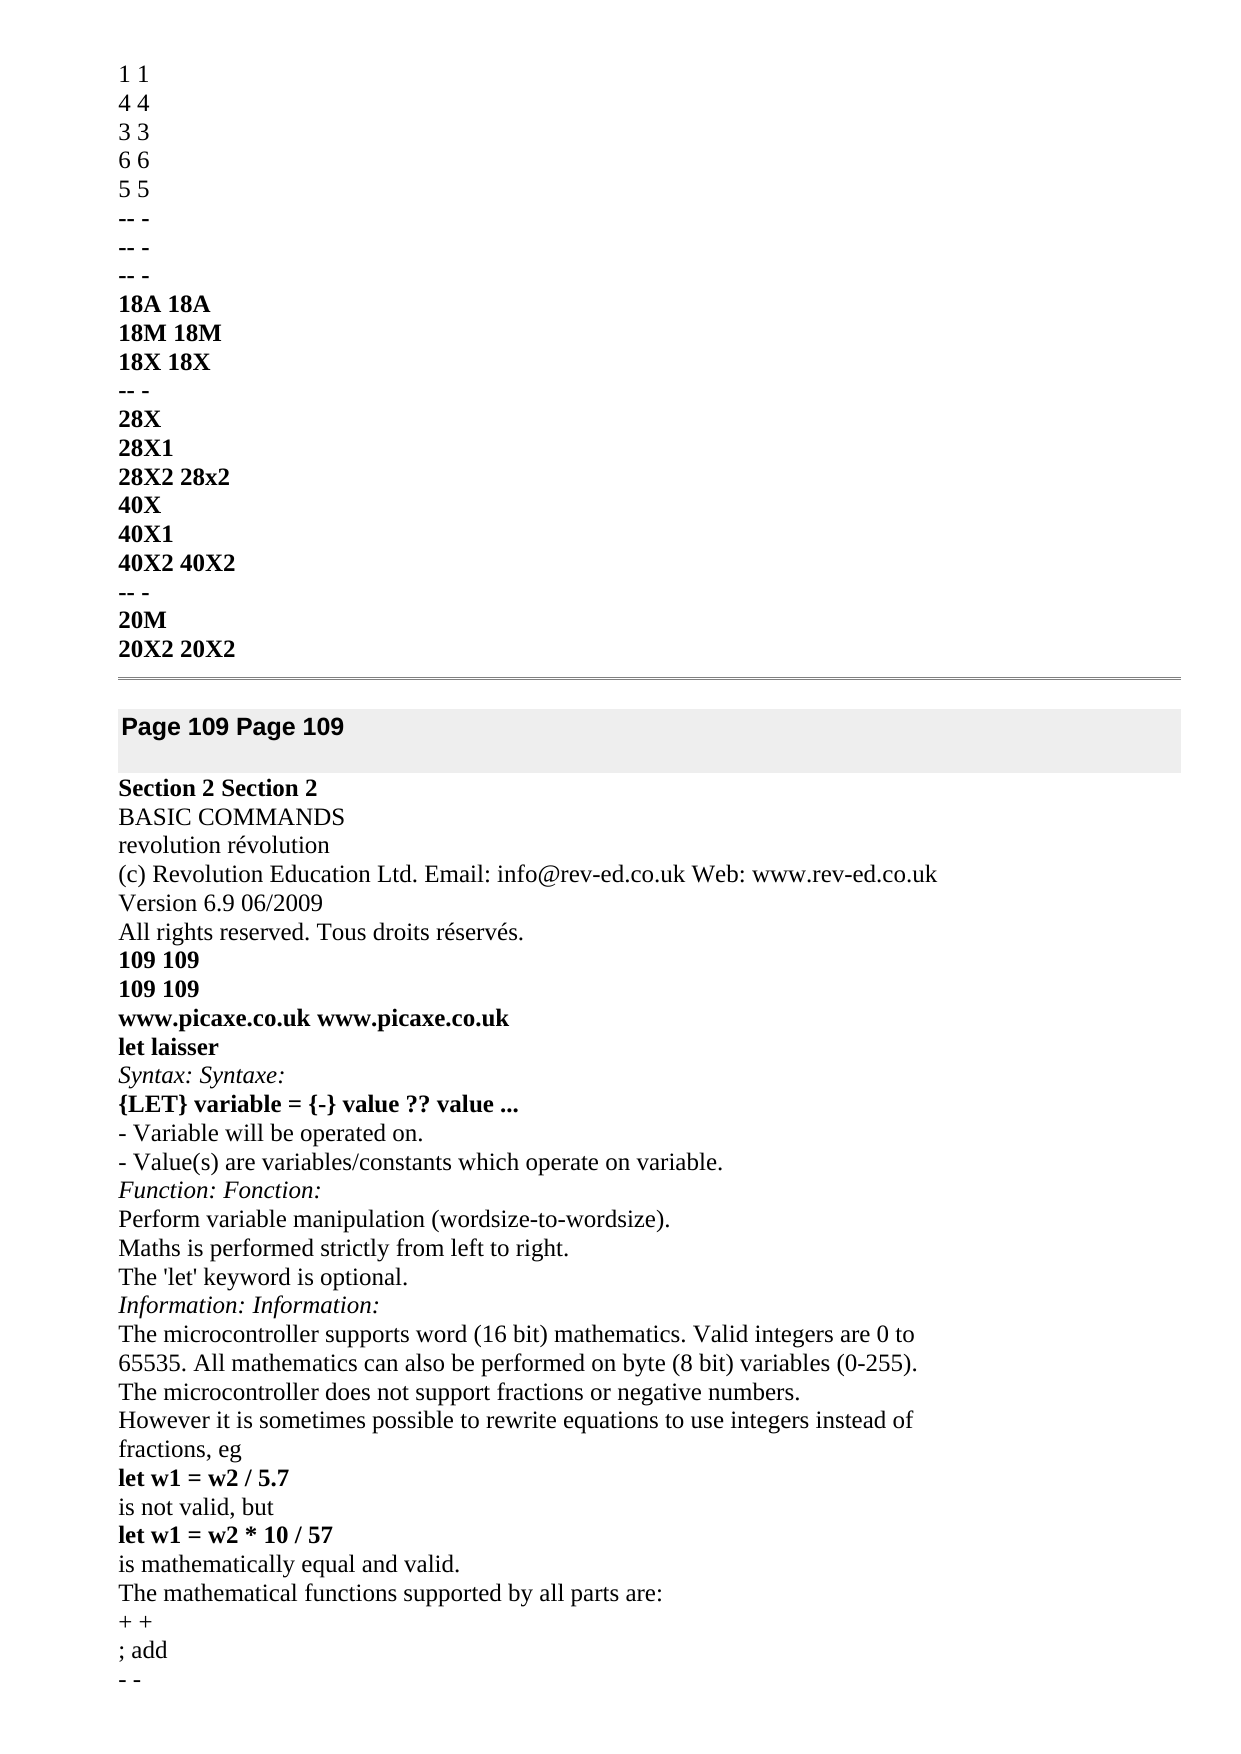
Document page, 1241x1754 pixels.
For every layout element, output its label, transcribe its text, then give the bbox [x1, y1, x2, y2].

text ; add [118, 1636, 1181, 1664]
text (c) Revolution Education Ltd. Email: info@rev-ed.co.uk Web: www.rev-ed.co.uk [118, 859, 1181, 888]
text 20M [118, 605, 1181, 634]
text The mathematical functions supported by all parts are: [118, 1578, 1181, 1607]
text The microcontroller does not support fractions or negative numbers. [118, 1377, 1181, 1406]
text 40X2 40X2 [118, 548, 1181, 577]
text - - [118, 1664, 1181, 1693]
text let w1 = w2 / 5.7 [118, 1463, 1181, 1492]
text 109 109 [118, 946, 1181, 974]
text 28X1 [118, 433, 1181, 462]
text Syntax: Syntaxe: [118, 1061, 1181, 1089]
text revolution révolution [118, 831, 1181, 859]
text Function: Fonction: [118, 1176, 1181, 1204]
text fractions, eg [118, 1434, 1181, 1463]
text - Variable will be operated on. [118, 1118, 1181, 1147]
text 109 109 [118, 974, 1181, 1003]
table_header Page 109 Page 109 [118, 709, 1181, 773]
text -- - [118, 203, 1181, 232]
text + + [118, 1607, 1181, 1636]
text 4 4 [118, 88, 1181, 117]
text 65535. All mathematics can also be performed on byte (8 bit) variables (0-255). [118, 1348, 1181, 1377]
text {LET} variable = {-} value ?? value ... [118, 1089, 1181, 1118]
text 3 3 [118, 117, 1181, 145]
text Section 2 Section 2 [118, 773, 1181, 802]
text 28X [118, 404, 1181, 433]
text is not valid, but [118, 1492, 1181, 1521]
text -- - [118, 232, 1181, 260]
text -- - [118, 577, 1181, 605]
text - Value(s) are variables/constants which operate on variable. [118, 1147, 1181, 1176]
text is mathematically equal and valid. [118, 1549, 1181, 1578]
text 18X 18X [118, 347, 1181, 375]
text www.picaxe.co.uk www.picaxe.co.uk [118, 1003, 1181, 1032]
text 20X2 20X2 [118, 634, 1181, 663]
text Version 6.9 06/2009 [118, 888, 1181, 917]
text Perform variable manipulation (wordsize-to-wordsize). [118, 1204, 1181, 1233]
text let w1 = w2 * 10 / 57 [118, 1521, 1181, 1549]
text However it is sometimes possible to rewrite equations to use integers instead of [118, 1406, 1181, 1434]
text 6 6 [118, 145, 1181, 174]
text The microcontroller supports word (16 bit) mathematics. Valid integers are 0 to [118, 1319, 1181, 1348]
text 40X1 [118, 519, 1181, 548]
text -- - [118, 375, 1181, 404]
text let laisser [118, 1032, 1181, 1061]
text All rights reserved. Tous droits réservés. [118, 917, 1181, 946]
text -- - [118, 260, 1181, 289]
text 18M 18M [118, 318, 1181, 347]
text 18A 18A [118, 289, 1181, 318]
text Information: Information: [118, 1291, 1181, 1319]
text 5 5 [118, 174, 1181, 203]
text Maths is performed strictly from left to right. [118, 1233, 1181, 1262]
text 28X2 28x2 [118, 462, 1181, 490]
text 1 1 [118, 59, 1181, 88]
text BASIC COMMANDS [118, 802, 1181, 831]
text 40X [118, 490, 1181, 519]
text The 'let' keyword is optional. [118, 1262, 1181, 1291]
